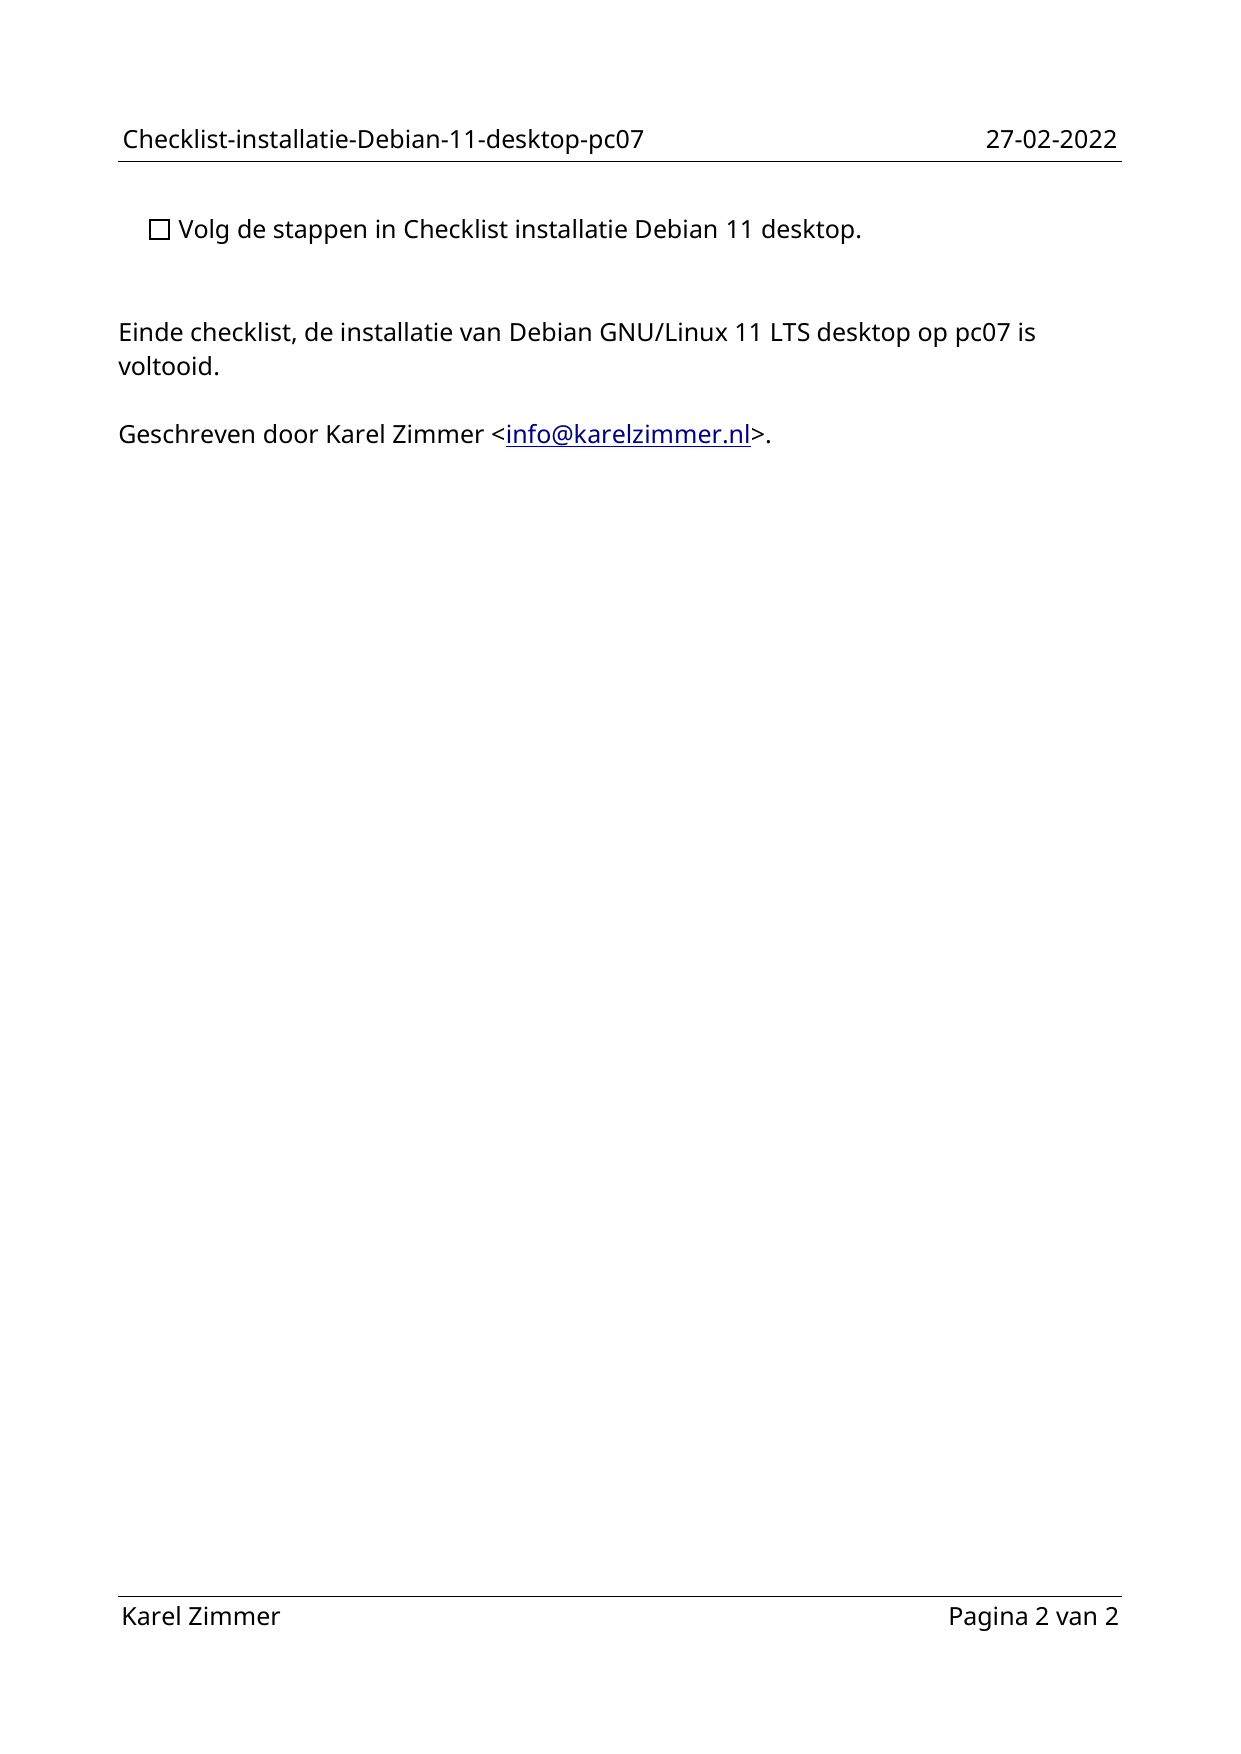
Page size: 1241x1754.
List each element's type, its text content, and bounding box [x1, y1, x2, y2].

text Geschreven door Karel Zimmer <info@karelzimmer.nl>. [118, 417, 1122, 451]
table_header [141, 211, 177, 247]
text Einde checklist, de installatie van Debian GNU/Linux 11 LTS desktop op pc07 is voltooid. [118, 315, 1122, 383]
table_header Volg de stappen in Checklist installatie Debian 11 desktop. [177, 211, 1120, 247]
